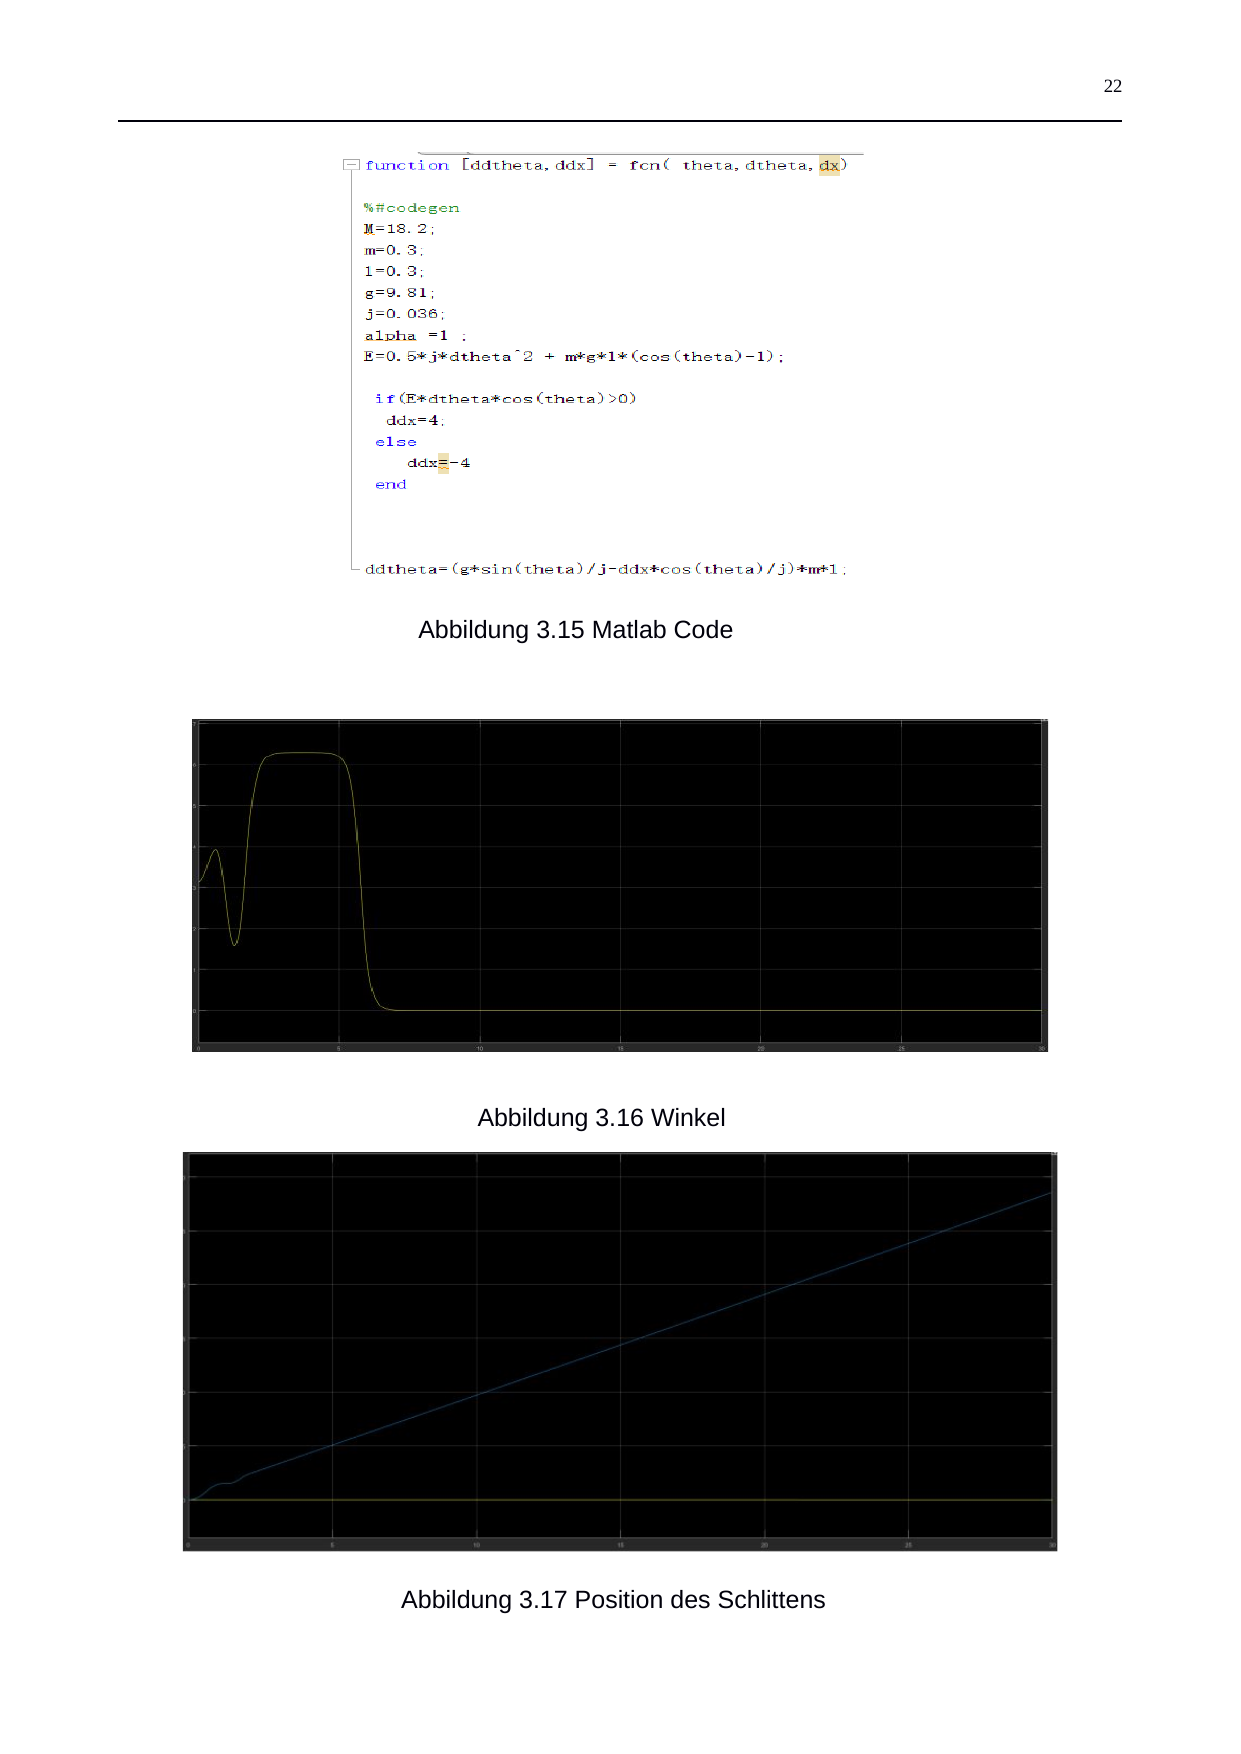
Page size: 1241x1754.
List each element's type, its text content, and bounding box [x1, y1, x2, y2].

text Abbildung 3.17 Position des Schlittens [118, 1585, 1122, 1614]
picture [333, 152, 864, 585]
text Abbildung 3.15 Matlab Code [118, 615, 1122, 644]
text Abbildung 3.16 Winkel [118, 1103, 1122, 1132]
picture [192, 719, 1049, 1052]
picture [182, 1152, 1058, 1552]
